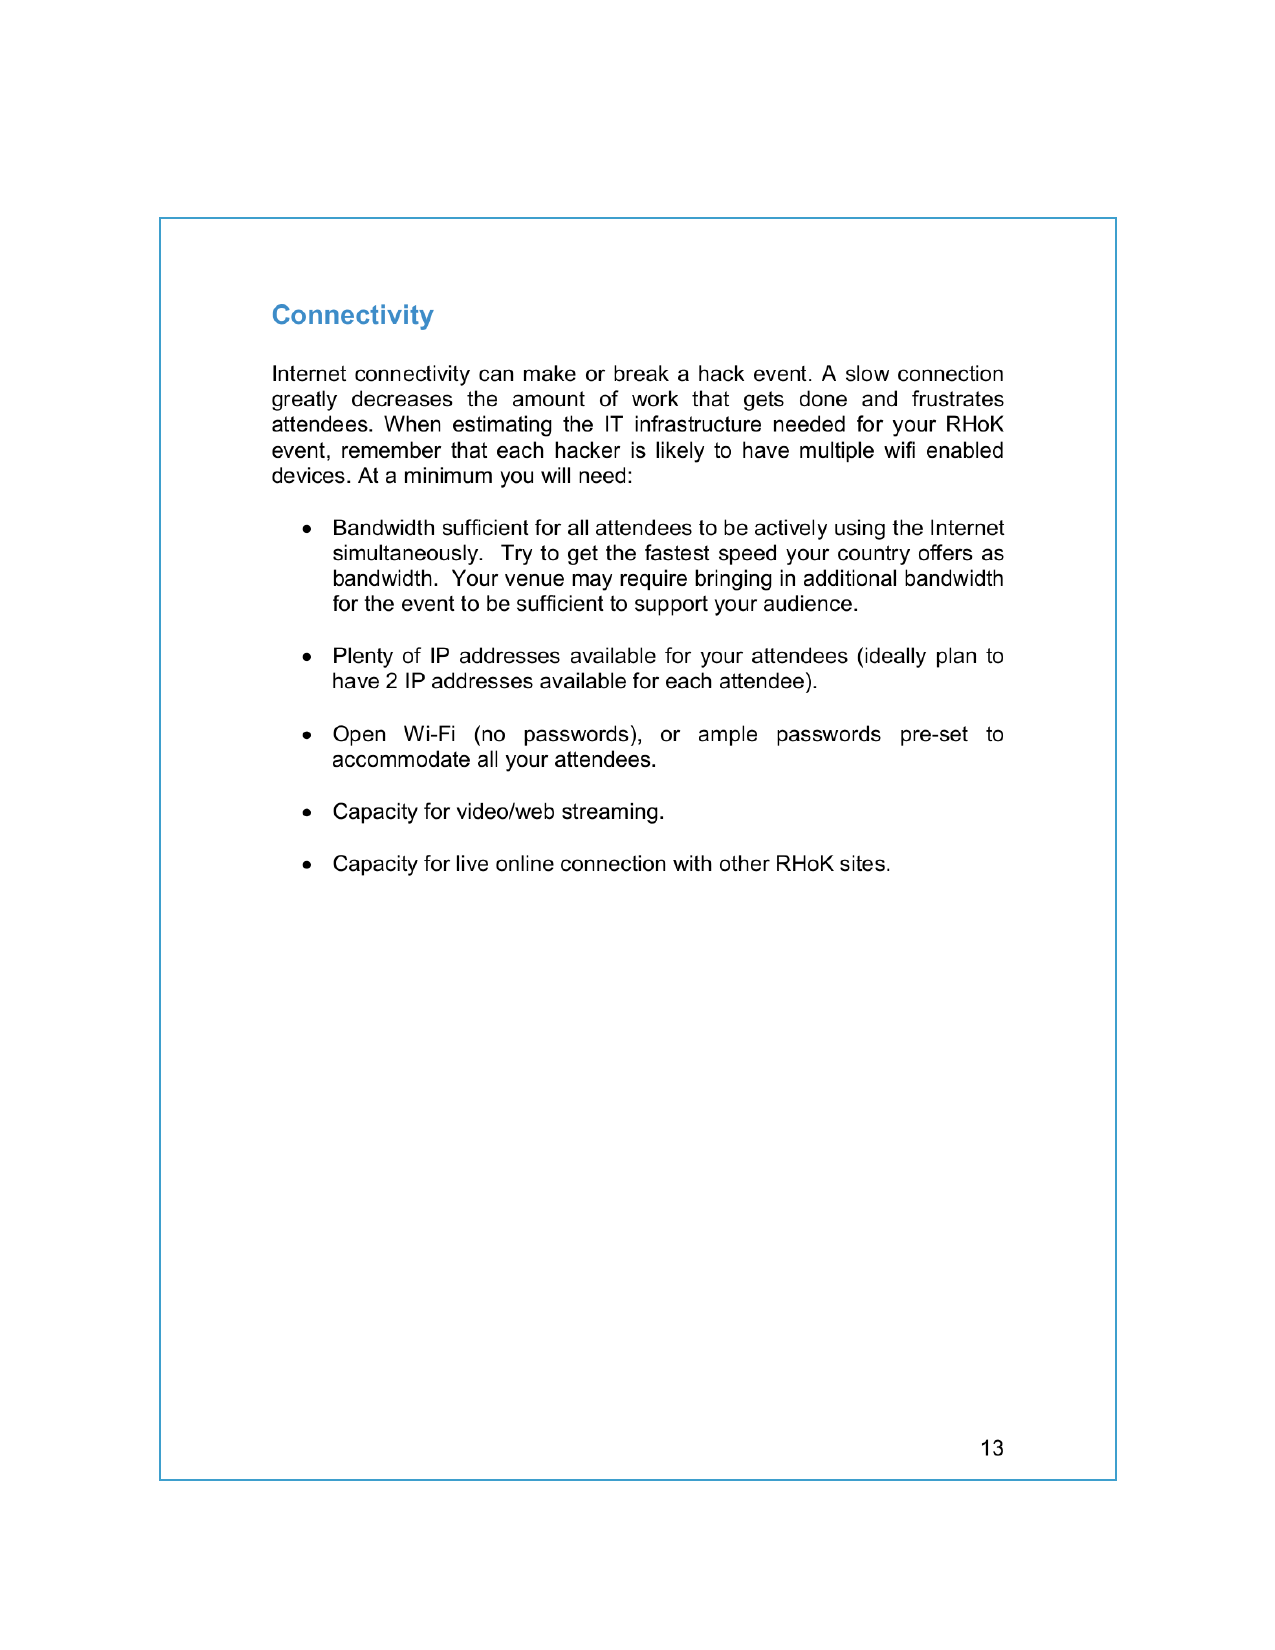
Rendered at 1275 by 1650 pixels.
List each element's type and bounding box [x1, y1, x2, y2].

picture [118, 176, 1157, 1522]
